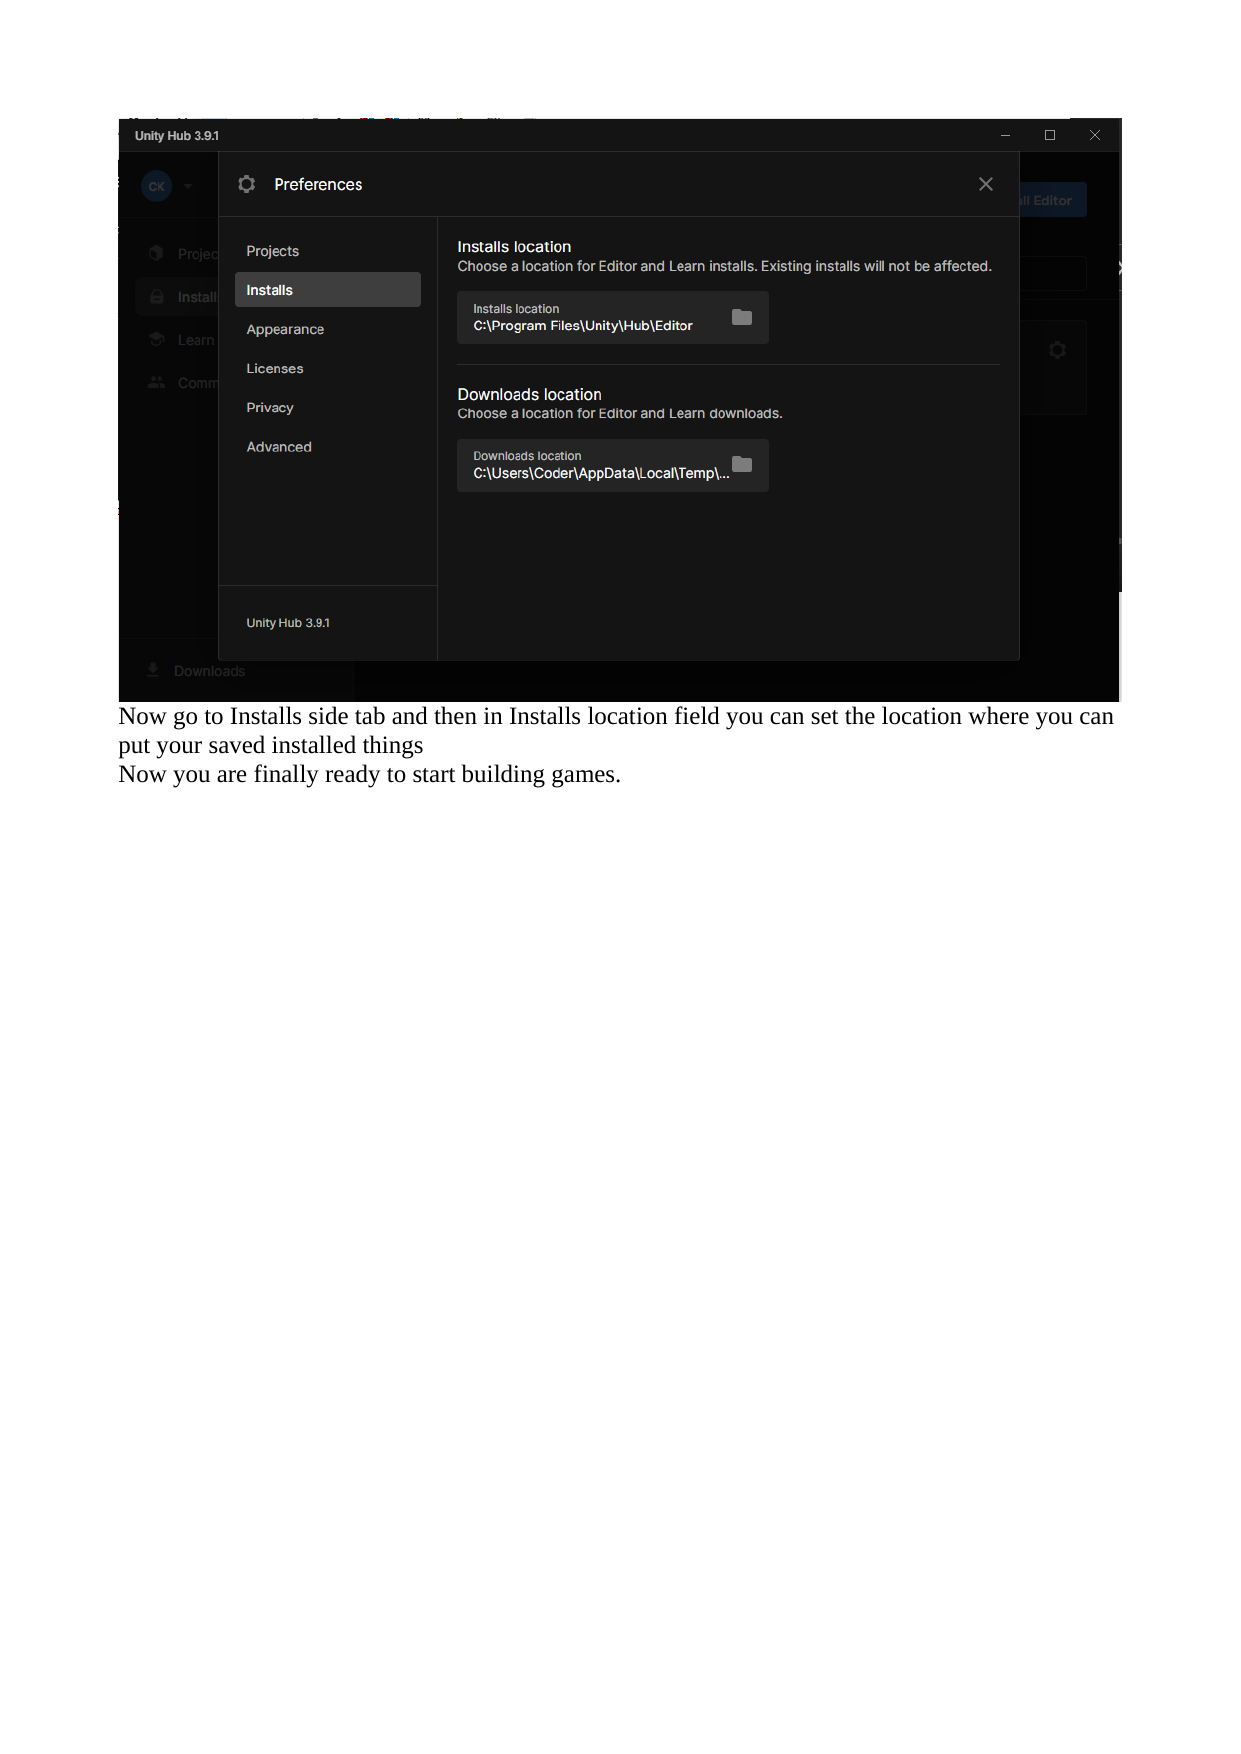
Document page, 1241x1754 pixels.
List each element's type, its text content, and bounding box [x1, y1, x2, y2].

text Now you are finally ready to start building games. [118, 759, 1122, 788]
text Now go to Installs side tab and then in Installs location field you can set the location where you can put your saved installed things [118, 702, 1122, 759]
picture [118, 118, 1122, 702]
